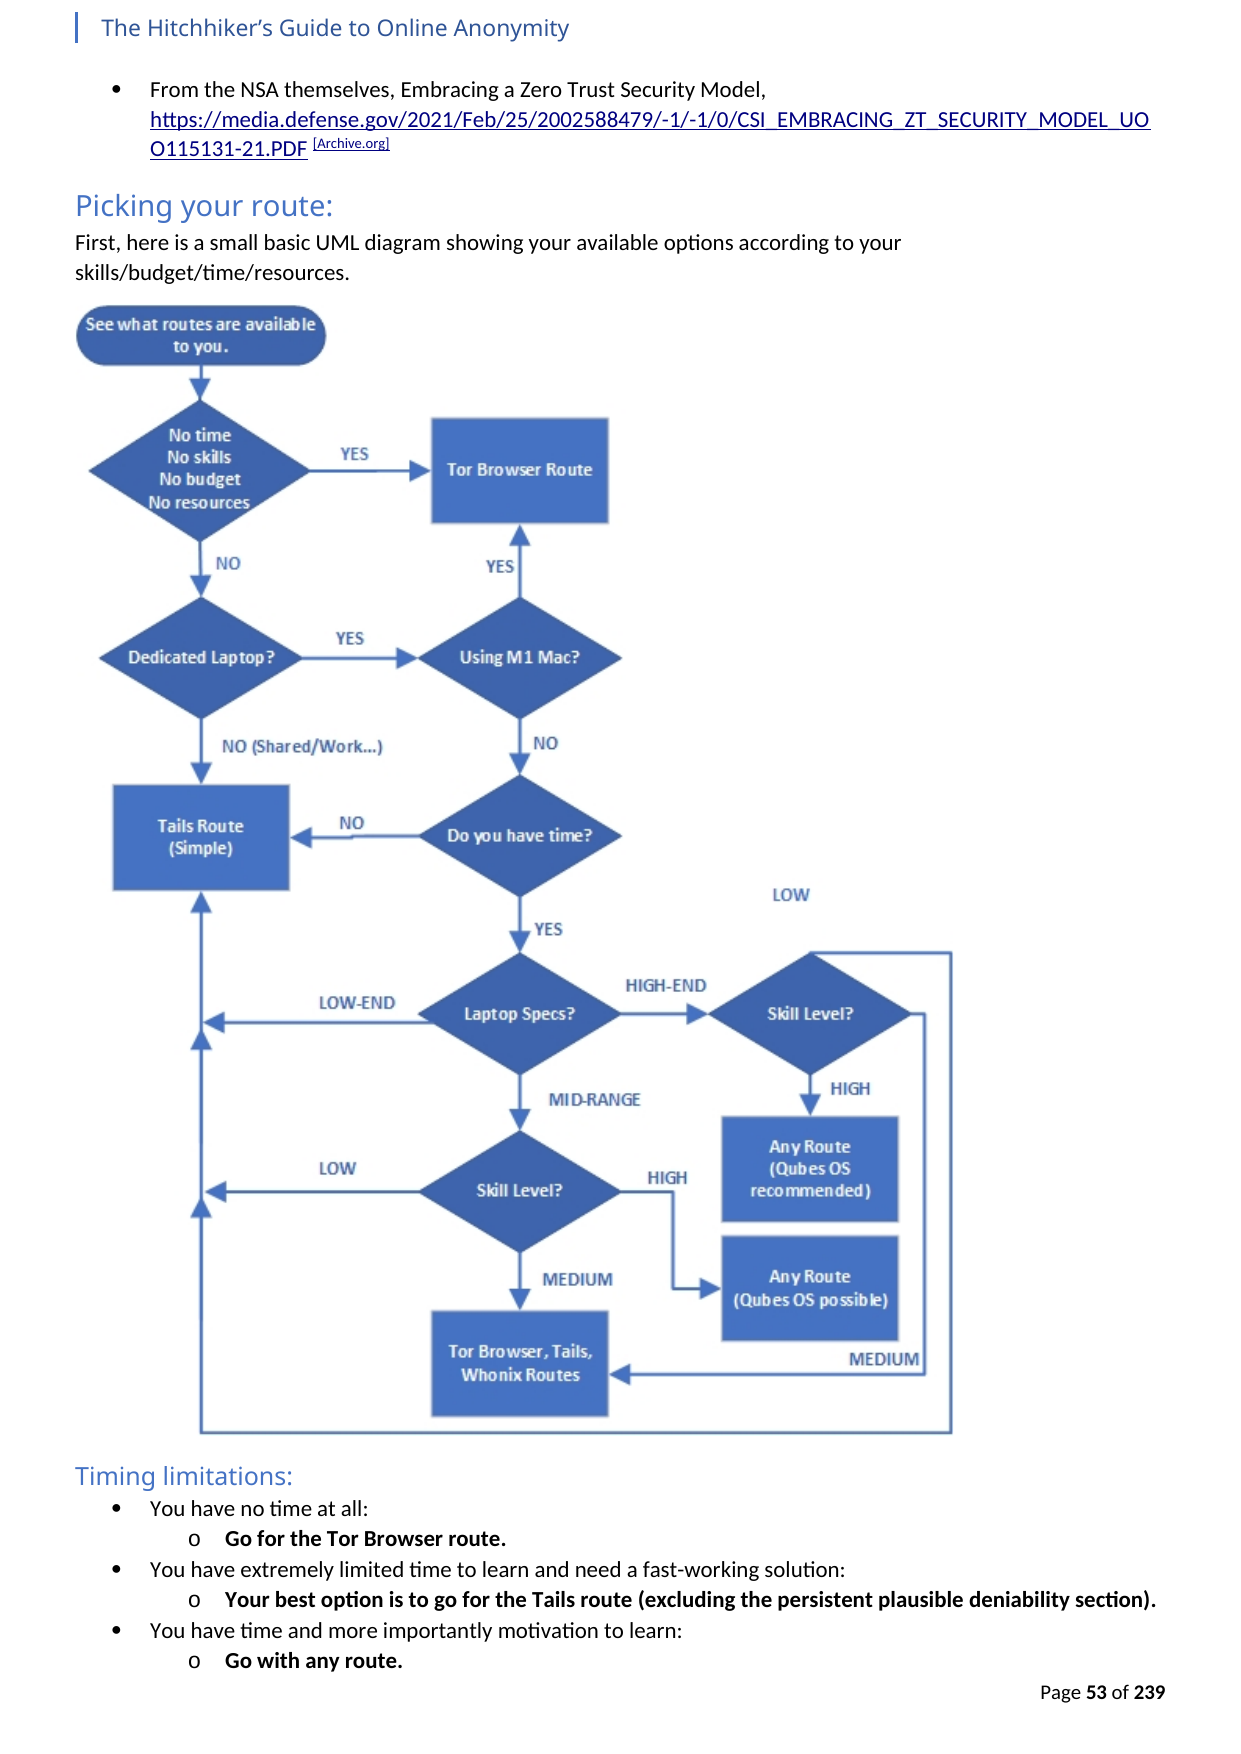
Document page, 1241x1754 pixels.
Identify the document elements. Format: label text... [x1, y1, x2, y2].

subtitle Timing limitations: [75, 1458, 1165, 1492]
list You have time and more importantly motivation to learn: [112, 1617, 1165, 1644]
text First, here is a small basic UML diagram showing your available options according to your skills/budget/time/resources. [75, 228, 1165, 286]
list Your best option is to go for the Tails route (excluding the persistent plausible deniability section). [187, 1585, 1165, 1614]
list You have no time at all: [112, 1494, 1165, 1522]
subtitle Picking your route: [75, 185, 1165, 225]
list From the NSA themselves, Embracing a Zero Trust Security Model, https://media.defense.gov/2021/Feb/25/2002588479/-1/-1/0/CSI_EMBRACING_ZT_SECURITY_MODEL_UOO115131-21.PDF [Archive.org] [112, 75, 1165, 163]
list Go with any route. [187, 1646, 1165, 1676]
list You have extremely limited time to learn and need a fast-working solution: [112, 1556, 1165, 1583]
list Go for the Tor Browser route. [187, 1524, 1165, 1553]
picture [75, 304, 954, 1436]
